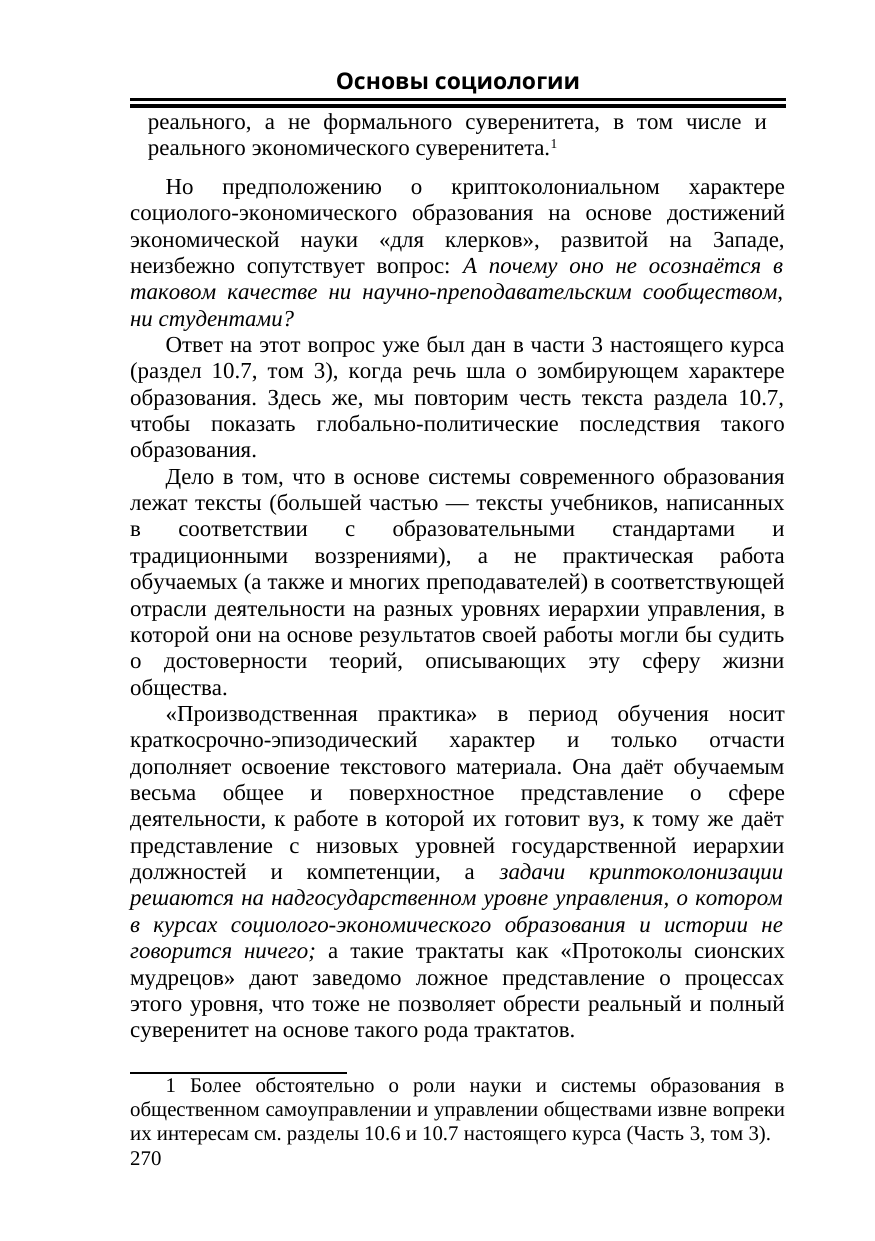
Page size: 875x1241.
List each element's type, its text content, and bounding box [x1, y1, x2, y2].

text Ответ на этот вопрос уже был дан в части 3 настоящего курса (раздел 10.7, том 3), когда речь шла о зомбирующем характере образования. Здесь же, мы повторим честь текста раздела 10.7, чтобы показать глобально-политические последствия такого образования. [130, 331, 786, 463]
text Но предположению о криптоколониальном характере социолого-эко­но­ми­ческого образования на основе достижений экономической науки «для клерков», развитой на Западе, неизбежно сопутствует вопрос: А почему оно не осознаётся в таковом качестве ни научно-препо­дава­тельским сообществом, ни студентами? [130, 173, 786, 331]
text Дело в том, что в основе системы современного образования лежат тексты (большей частью — тексты учебников, написанных в соответствии с образовательными стандартами и традиционными воззрениями), а не практическая работа обучаемых (а также и многих преподавателей) в соответствующей отрасли деятельности на разных уровнях иерархии управления, в которой они на основе результатов своей работы могли бы судить о достоверности теорий, описывающих эту сферу жизни общества. [130, 463, 786, 700]
text «Производственная практика» в период обучения носит краткосрочно-эпизодический характер и только отчасти дополняет освоение текстового материала. Она даёт обучаемым весьма общее и поверхностное представление о сфере деятельности, к работе в которой их готовит вуз, к тому же даёт представление с низовых уровней государственной иерархии должностей и компетенции, а задачи криптоколонизации решаются на надгосударственном уровне управления, о котором в курсах социолого-экономического образования и истории не говорится ничего; а такие трактаты как «Протоколы сионских мудрецов» дают заведомо ложное представление о процессах этого уровня, что тоже не позволяет обрести реальный и полный суверенитет на основе такого рода трактатов. [130, 700, 786, 1043]
text реального, а не формального суверенитета, в том числе и реального экономического суверенитета. [148, 108, 768, 160]
text Более обстоятельно о роли науки и системы образования в общественном самоуправлении и управлении обществами извне вопреки их интересам см. разделы 10.6 и 10.7 настоящего курса (Часть 3, том 3). [130, 1073, 786, 1145]
